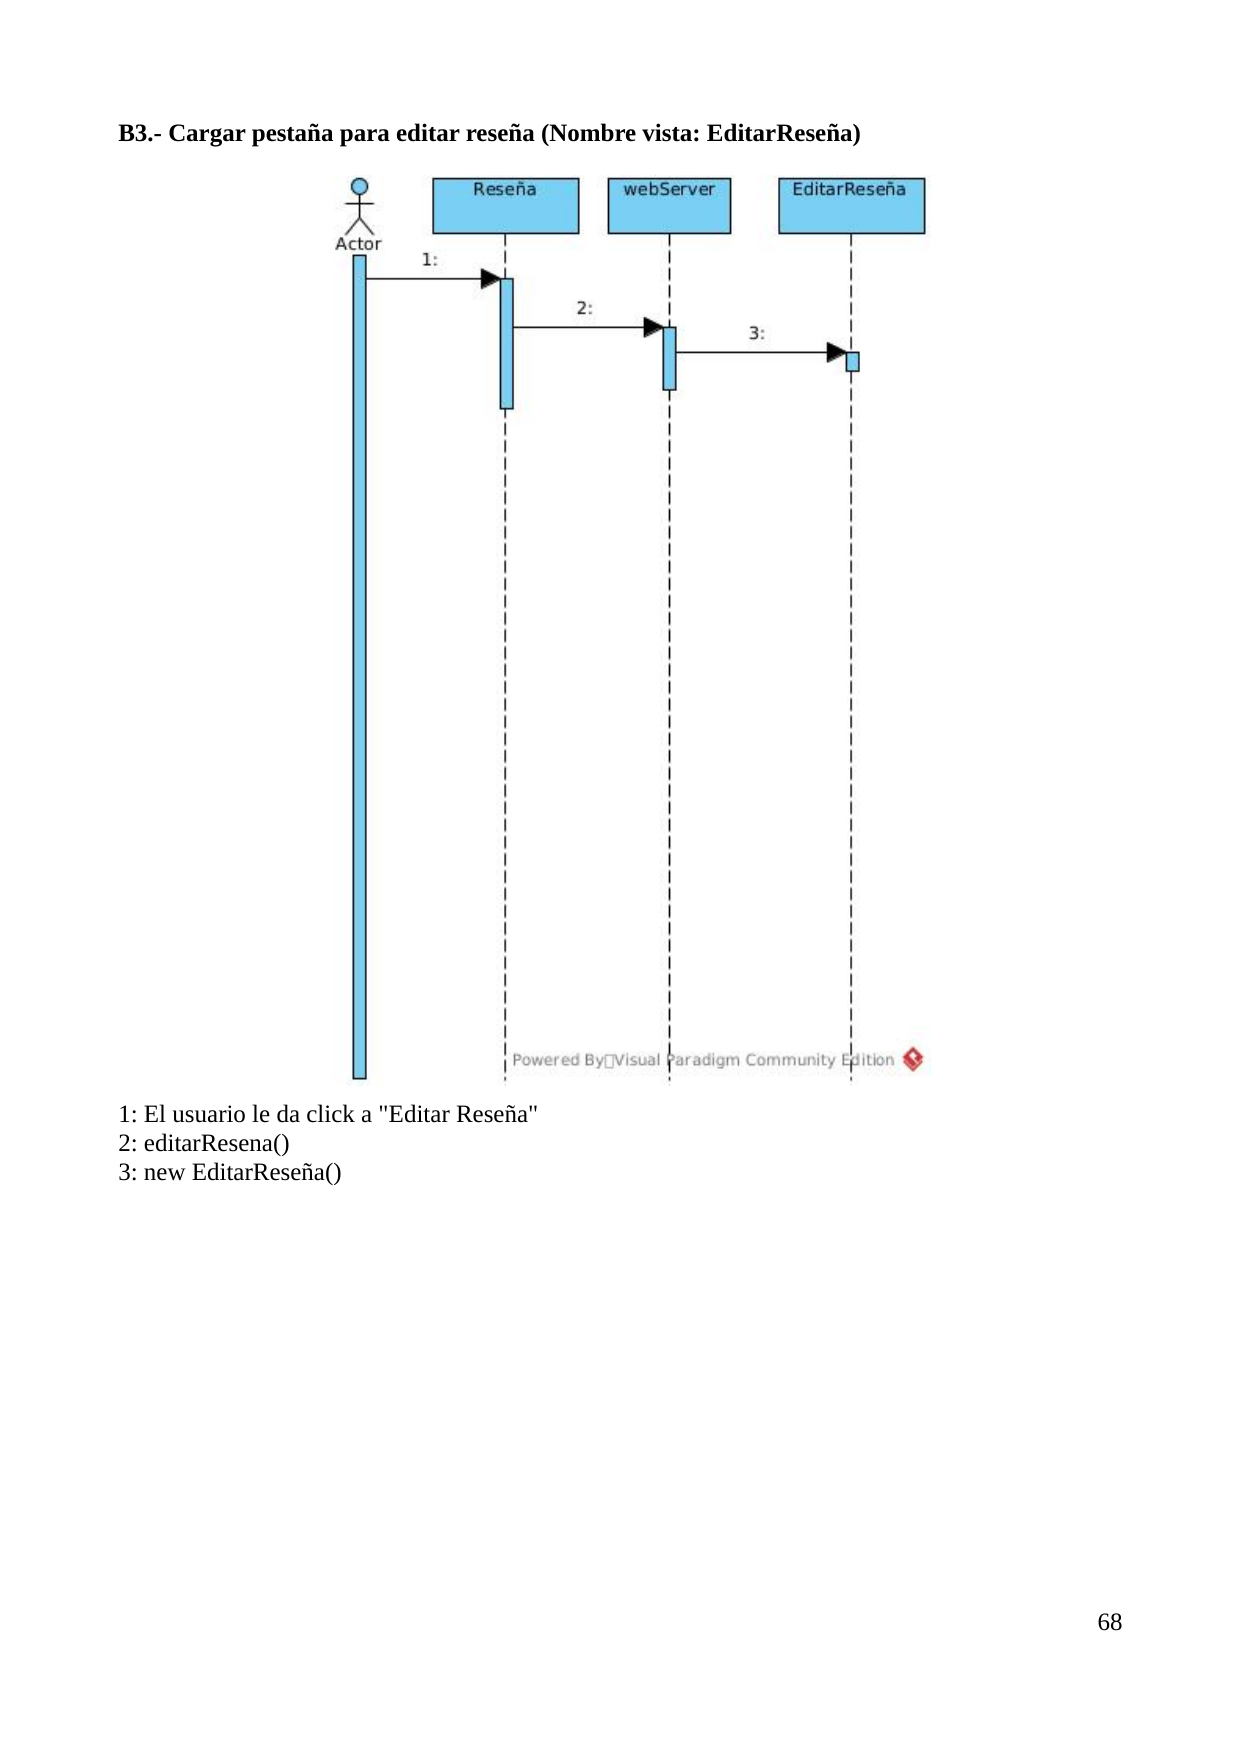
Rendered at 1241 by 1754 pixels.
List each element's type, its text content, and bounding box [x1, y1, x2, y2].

subtitle B3.- Cargar pestaña para editar reseña (Nombre vista: EditarReseña) [118, 118, 1122, 147]
subtitle 2: editarResena() [118, 1128, 1122, 1157]
subtitle 1: El usuario le da click a "Editar Reseña" [118, 1099, 1122, 1128]
subtitle 3: new EditarReseña() [118, 1157, 1122, 1186]
picture [309, 175, 932, 1086]
